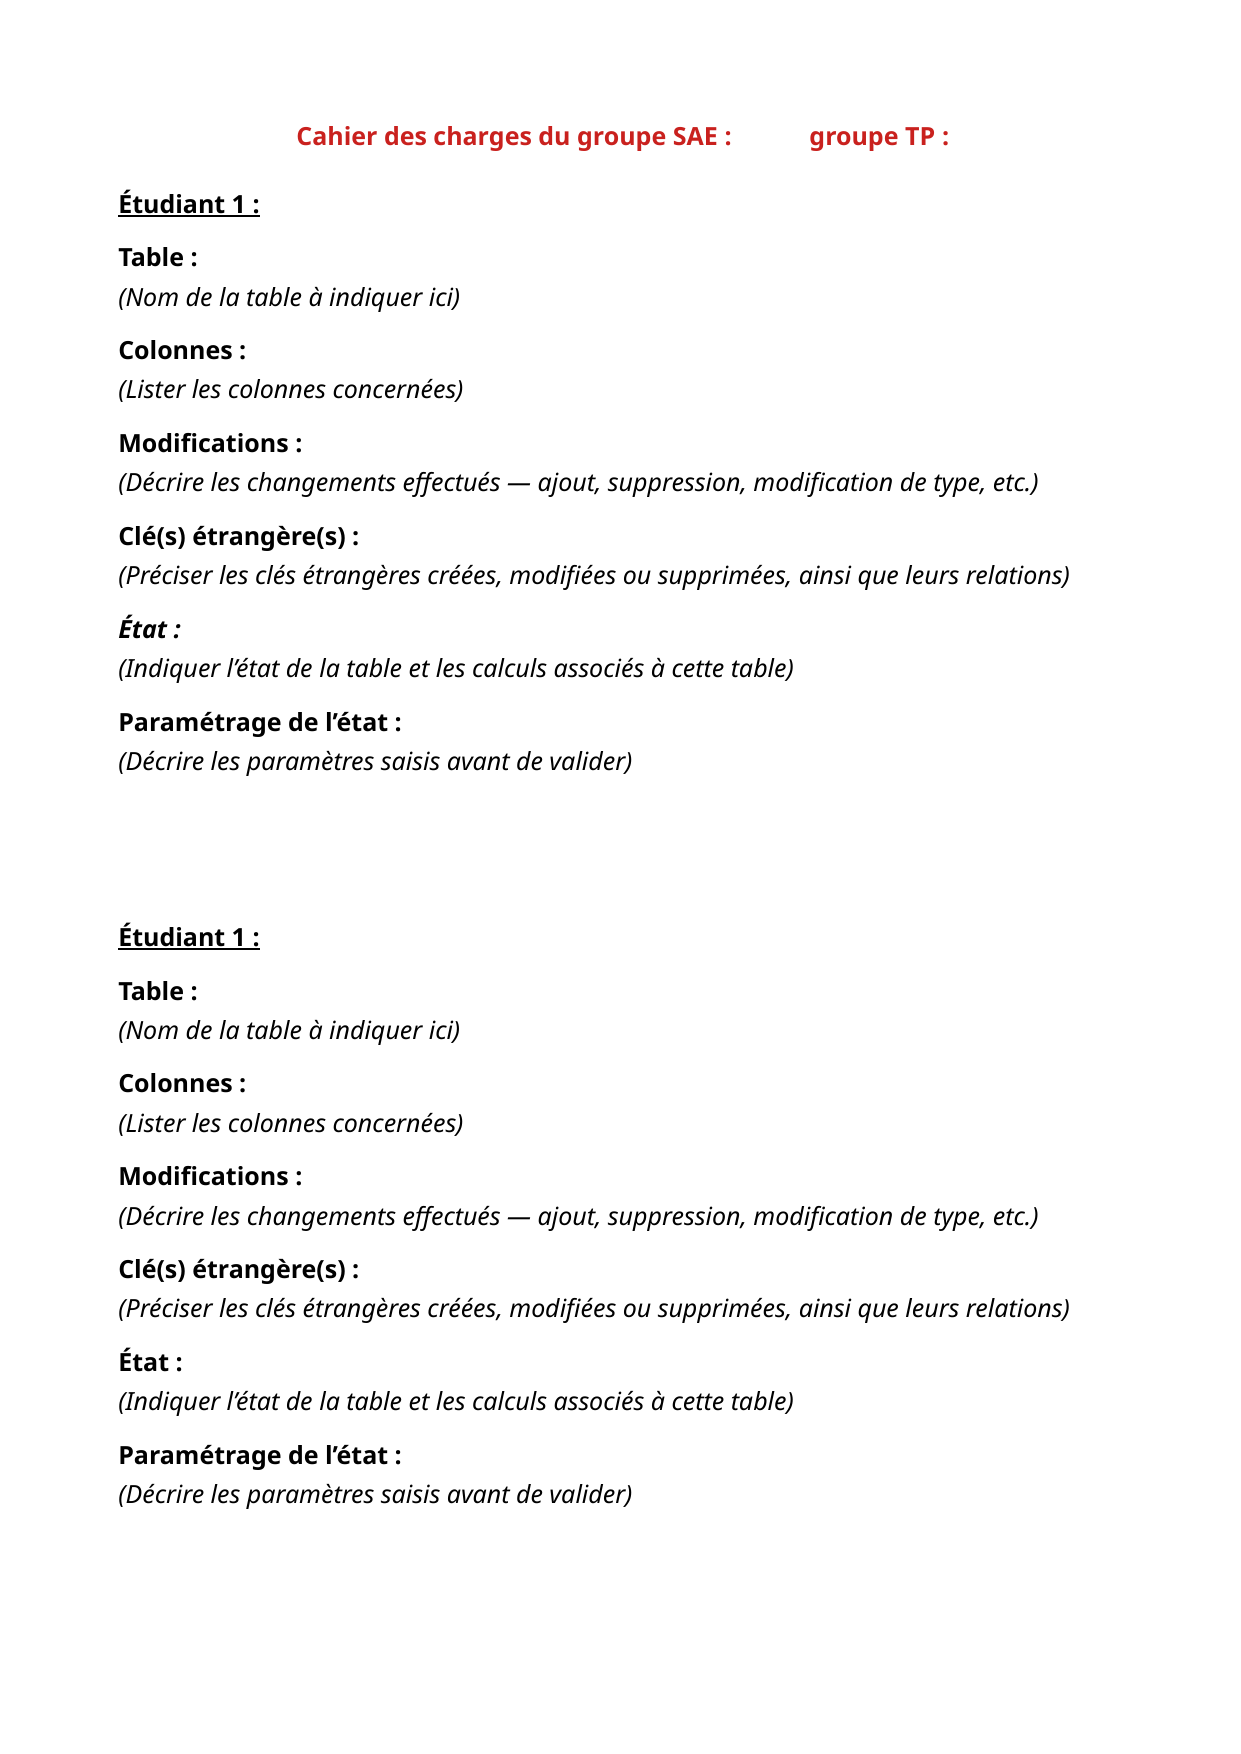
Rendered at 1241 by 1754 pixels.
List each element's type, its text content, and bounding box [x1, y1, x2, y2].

text Paramétrage de l’état : (Décrire les paramètres saisis avant de valider) [118, 704, 1122, 778]
text État : (Indiquer l’état de la table et les calculs associés à cette table) [118, 1345, 1122, 1418]
text Cahier des charges du groupe SAE : groupe TP : [162, 118, 1122, 152]
text Paramétrage de l’état : (Décrire les paramètres saisis avant de valider) [118, 1438, 1122, 1511]
text Table : (Nom de la table à indiquer ici) [118, 973, 1122, 1046]
text Étudiant 1 : [118, 186, 1122, 220]
text Modifications : (Décrire les changements effectués — ajout, suppression, modification de type, etc.) [118, 426, 1122, 499]
text Colonnes : (Lister les colonnes concernées) [118, 1066, 1122, 1139]
text Clé(s) étrangère(s) : (Préciser les clés étrangères créées, modifiées ou supprimées, ainsi que leurs relations) [118, 519, 1122, 592]
text État : (Indiquer l’état de la table et les calculs associés à cette table) [118, 612, 1122, 685]
text Clé(s) étrangère(s) : (Préciser les clés étrangères créées, modifiées ou supprimées, ainsi que leurs relations) [118, 1252, 1122, 1325]
text Colonnes : (Lister les colonnes concernées) [118, 333, 1122, 406]
text Étudiant 1 : [118, 919, 1122, 953]
text Table : (Nom de la table à indiquer ici) [118, 240, 1122, 313]
text Modifications : (Décrire les changements effectués — ajout, suppression, modification de type, etc.) [118, 1159, 1122, 1232]
